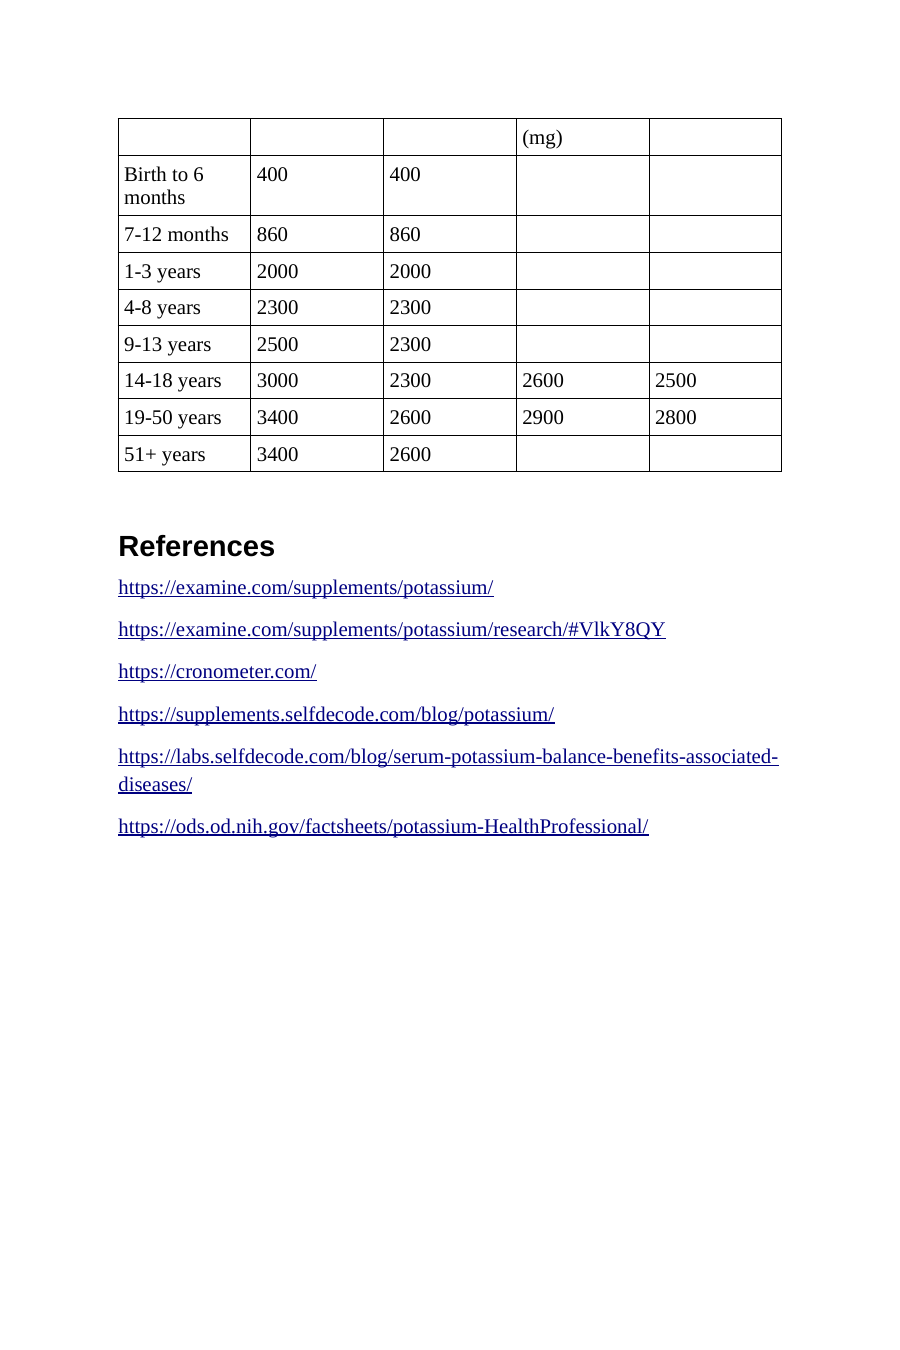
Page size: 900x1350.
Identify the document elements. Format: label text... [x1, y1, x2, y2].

table_cell 2300 [384, 363, 516, 398]
table_header [119, 119, 250, 155]
table_cell 2000 [251, 253, 383, 288]
table_cell [517, 253, 649, 288]
text https://ods.od.nih.gov/factsheets/potassium-HealthProfessional/ [118, 814, 782, 838]
text https://examine.com/supplements/potassium/research/#VlkY8QY [118, 617, 782, 641]
table_cell [650, 253, 781, 288]
table_cell 51+ years [119, 436, 250, 471]
table_cell 14-18 years [119, 363, 250, 398]
table_header [650, 119, 781, 155]
table_cell 2600 [384, 399, 516, 435]
table_cell 400 [384, 156, 516, 215]
table_cell Birth to 6 months [119, 156, 250, 215]
table_cell 860 [251, 216, 383, 252]
table_cell [517, 326, 649, 362]
table_header [384, 119, 516, 155]
text https://examine.com/supplements/potassium/ [118, 575, 782, 599]
table_cell 2600 [384, 436, 516, 471]
table_cell [517, 156, 649, 215]
table_cell 400 [251, 156, 383, 215]
table_cell 7-12 months [119, 216, 250, 252]
table_header [251, 119, 383, 155]
table_cell [650, 290, 781, 325]
table_cell 2300 [384, 326, 516, 362]
table_cell 2300 [251, 290, 383, 325]
table_cell [517, 436, 649, 471]
text https://cronometer.com/ [118, 659, 782, 683]
table_cell [650, 156, 781, 215]
table_cell 2500 [251, 326, 383, 362]
table_cell 2800 [650, 399, 781, 435]
table_cell [517, 216, 649, 252]
table_cell 860 [384, 216, 516, 252]
table_cell 4-8 years [119, 290, 250, 325]
table_cell 2000 [384, 253, 516, 288]
table_cell [650, 216, 781, 252]
table_cell 2500 [650, 363, 781, 398]
table_cell [650, 326, 781, 362]
table_cell 3000 [251, 363, 383, 398]
text https://labs.selfdecode.com/blog/serum-potassium-balance-benefits-associated-diseases/ [118, 744, 782, 796]
table_cell 9-13 years [119, 326, 250, 362]
table_cell 3400 [251, 399, 383, 435]
table_cell 3400 [251, 436, 383, 471]
table_cell [517, 290, 649, 325]
table_cell 2300 [384, 290, 516, 325]
table_header (mg) [517, 119, 649, 155]
table_cell 1-3 years [119, 253, 250, 288]
table_cell 2900 [517, 399, 649, 435]
table_cell [650, 436, 781, 471]
table_cell 19-50 years [119, 399, 250, 435]
table_cell 2600 [517, 363, 649, 398]
text https://supplements.selfdecode.com/blog/potassium/ [118, 702, 782, 726]
subtitle References [118, 529, 782, 563]
